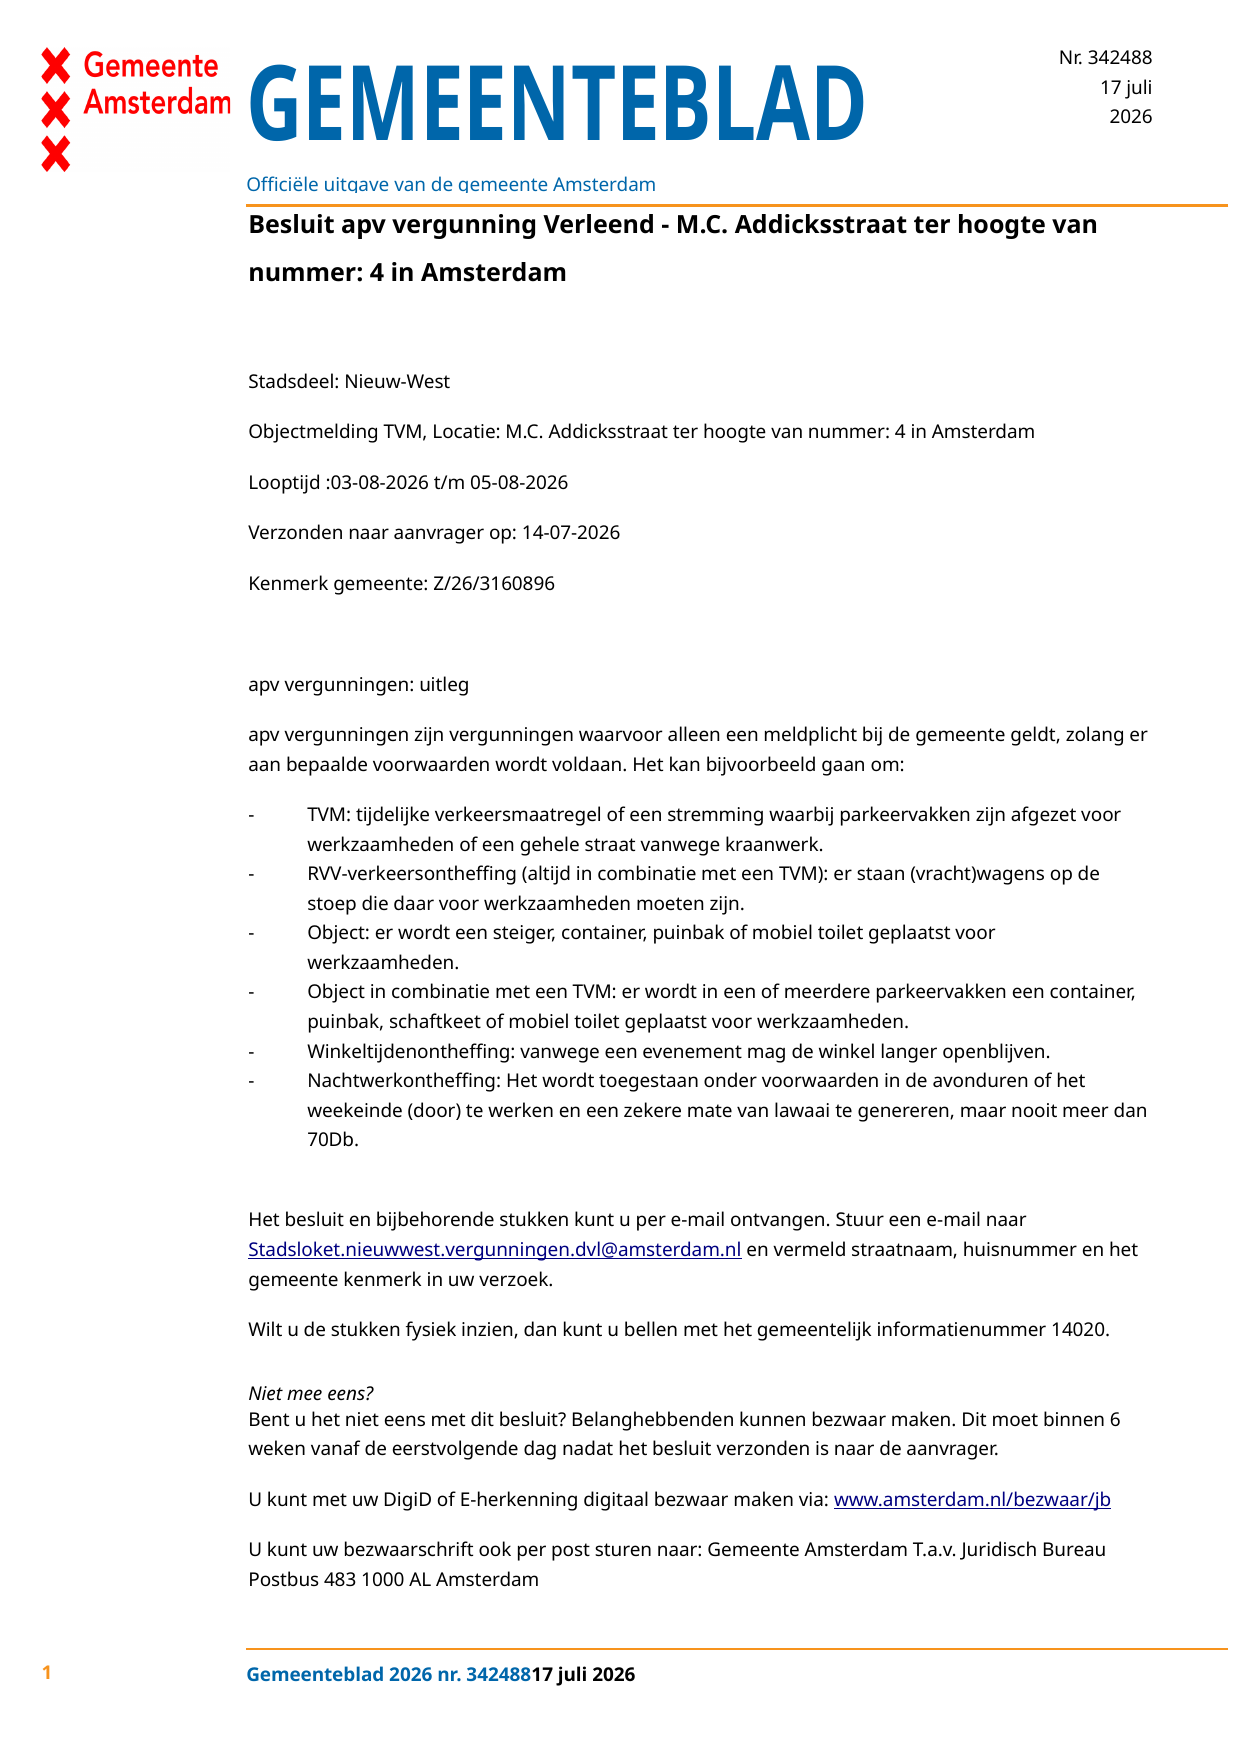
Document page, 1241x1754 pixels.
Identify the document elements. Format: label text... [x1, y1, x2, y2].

text Bent u het niet eens met dit besluit? Belanghebbenden kunnen bezwaar maken. Dit moet binnen 6 weken vanaf de eerstvolgende dag nadat het besluit verzonden is naar de aanvrager. [248, 1406, 1152, 1461]
text U kunt met uw DigiD of E-herkenning digitaal bezwaar maken via: www.amsterdam.nl/bezwaar/jb [248, 1486, 1152, 1512]
text Wilt u de stukken fysiek inzien, dan kunt u bellen met het gemeentelijk informatienummer 14020. [248, 1316, 1152, 1342]
text Besluit apv vergunning Verleend - M.C. Addicksstraat ter hoogte van nummer: 4 in Amsterdam [248, 207, 1152, 288]
list RVV-verkeersontheffing (altijd in combinatie met een TVM): er staan (vracht)wagens op de stoep die daar voor werkzaamheden moeten zijn. [248, 860, 1152, 916]
text apv vergunningen: uitleg [248, 671, 1152, 697]
list Winkeltijdenontheffing: vanwege een evenement mag de winkel langer openblijven. [248, 1038, 1152, 1064]
picture [41, 47, 231, 172]
text Objectmelding TVM, Locatie: M.C. Addicksstraat ter hoogte van nummer: 4 in Amsterdam [248, 419, 1152, 444]
list TVM: tijdelijke verkeersmaatregel of een stremming waarbij parkeervakken zijn afgezet voor werkzaamheden of een gehele straat vanwege kraanwerk. [248, 801, 1152, 857]
text U kunt uw bezwaarschrift ook per post sturen naar: Gemeente Amsterdam T.a.v. Juridisch Bureau Postbus 483 1000 AL Amsterdam [248, 1536, 1152, 1592]
text Kenmerk gemeente: Z/26/3160896 [248, 570, 1152, 596]
text Verzonden naar aanvrager op: 14-07-2026 [248, 519, 1152, 545]
text apv vergunningen zijn vergunningen waarvoor alleen een meldplicht bij de gemeente geldt, zolang er aan bepaalde voorwaarden wordt voldaan. Het kan bijvoorbeeld gaan om: [248, 721, 1152, 777]
text Niet mee eens? [248, 1380, 1152, 1406]
list Object: er wordt een steiger, container, puinbak of mobiel toilet geplaatst voor werkzaamheden. [248, 919, 1152, 975]
text Het besluit en bijbehorende stukken kunt u per e-mail ontvangen. Stuur een e-mail naar Stadsloket.nieuwwest.vergunningen.dvl@amsterdam.nl en vermeld straatnaam, huisnummer en het gemeente kenmerk in uw verzoek. [248, 1207, 1152, 1292]
text Looptijd :03-08-2026 t/m 05-08-2026 [248, 469, 1152, 495]
list Nachtwerkontheffing: Het wordt toegestaan onder voorwaarden in de avonduren of het weekeinde (door) te werken en een zekere mate van lawaai te genereren, maar nooit meer dan 70Db. [248, 1067, 1152, 1152]
text Stadsdeel: Nieuw-West [248, 368, 1152, 394]
list Object in combinatie met een TVM: er wordt in een of meerdere parkeervakken een container, puinbak, schaftkeet of mobiel toilet geplaatst voor werkzaamheden. [248, 979, 1152, 1034]
